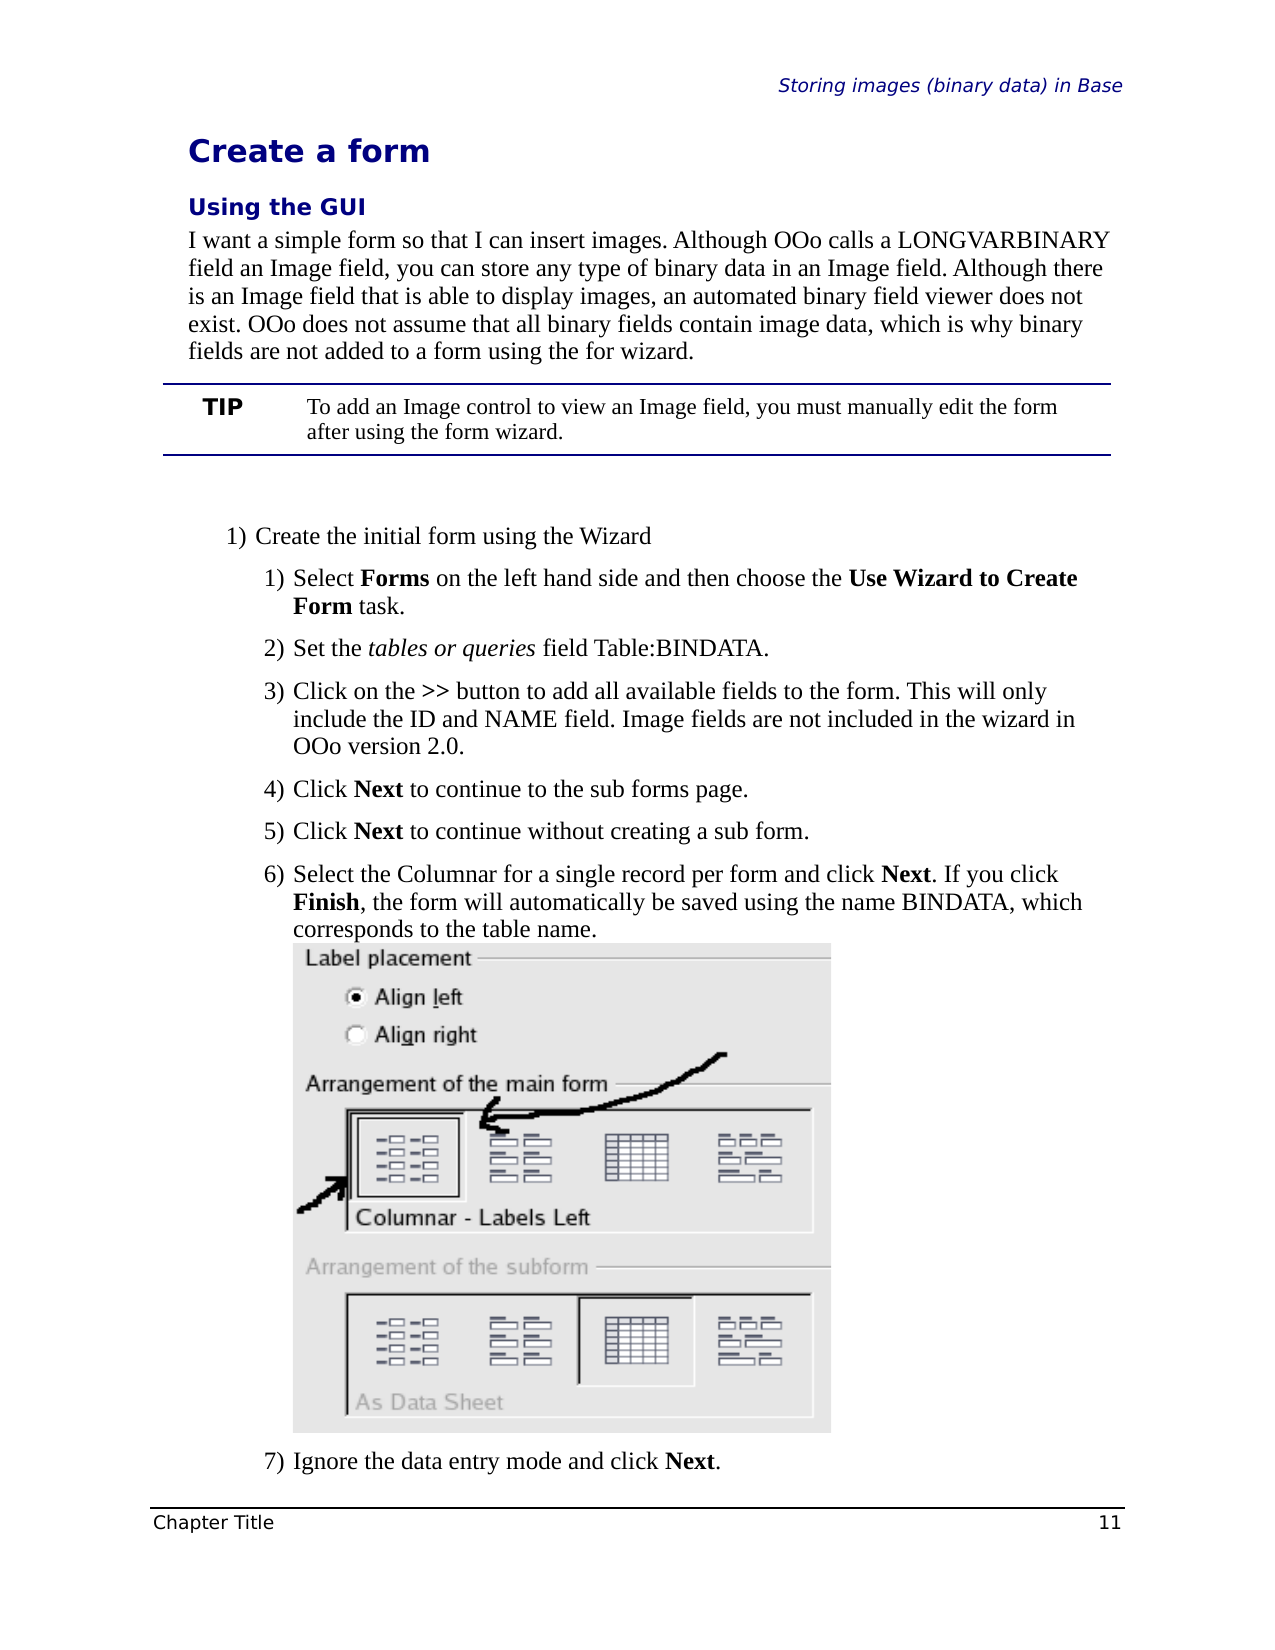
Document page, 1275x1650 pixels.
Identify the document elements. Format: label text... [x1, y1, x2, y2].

table_header TIP [163, 385, 283, 454]
subtitle Using the GUI [188, 194, 1125, 221]
list Click on the >> button to add all available fields to the form. This will only include the ID and NAME field. Image fields are not included in the wizard in OOo version 2.0. [263, 677, 1125, 760]
table_header To add an Image control to view an Image field, you must manually edit the form after using the form wizard. [283, 385, 1111, 454]
text I want a simple form so that I can insert images. Although OOo calls a LONGVARBINARY field an Image field, you can store any type of binary data in an Image field. Although there is an Image field that is able to display images, an automated binary field viewer does not exist. OOo does not assume that all binary fields contain image data, which is why binary fields are not added to a form using the for wizard. [188, 227, 1125, 365]
picture [292, 943, 832, 1433]
list Create the initial form using the Wizard [226, 522, 1125, 549]
list Select Forms on the left hand side and then choose the Use Wizard to Create Form task. [263, 564, 1125, 620]
list Ignore the data entry mode and click Next. [263, 1447, 1125, 1475]
list Click Next to continue to the sub forms page. [263, 775, 1125, 803]
subtitle Create a form [188, 134, 1125, 170]
list Set the tables or queries field Table:BINDATA. [263, 634, 1125, 662]
list Click Next to continue without creating a sub form. [263, 817, 1125, 845]
list Select the Columnar for a single record per form and click Next. If you click Finish, the form will automatically be saved using the name BINDATA, which corresponds to the table name. [263, 860, 1125, 949]
